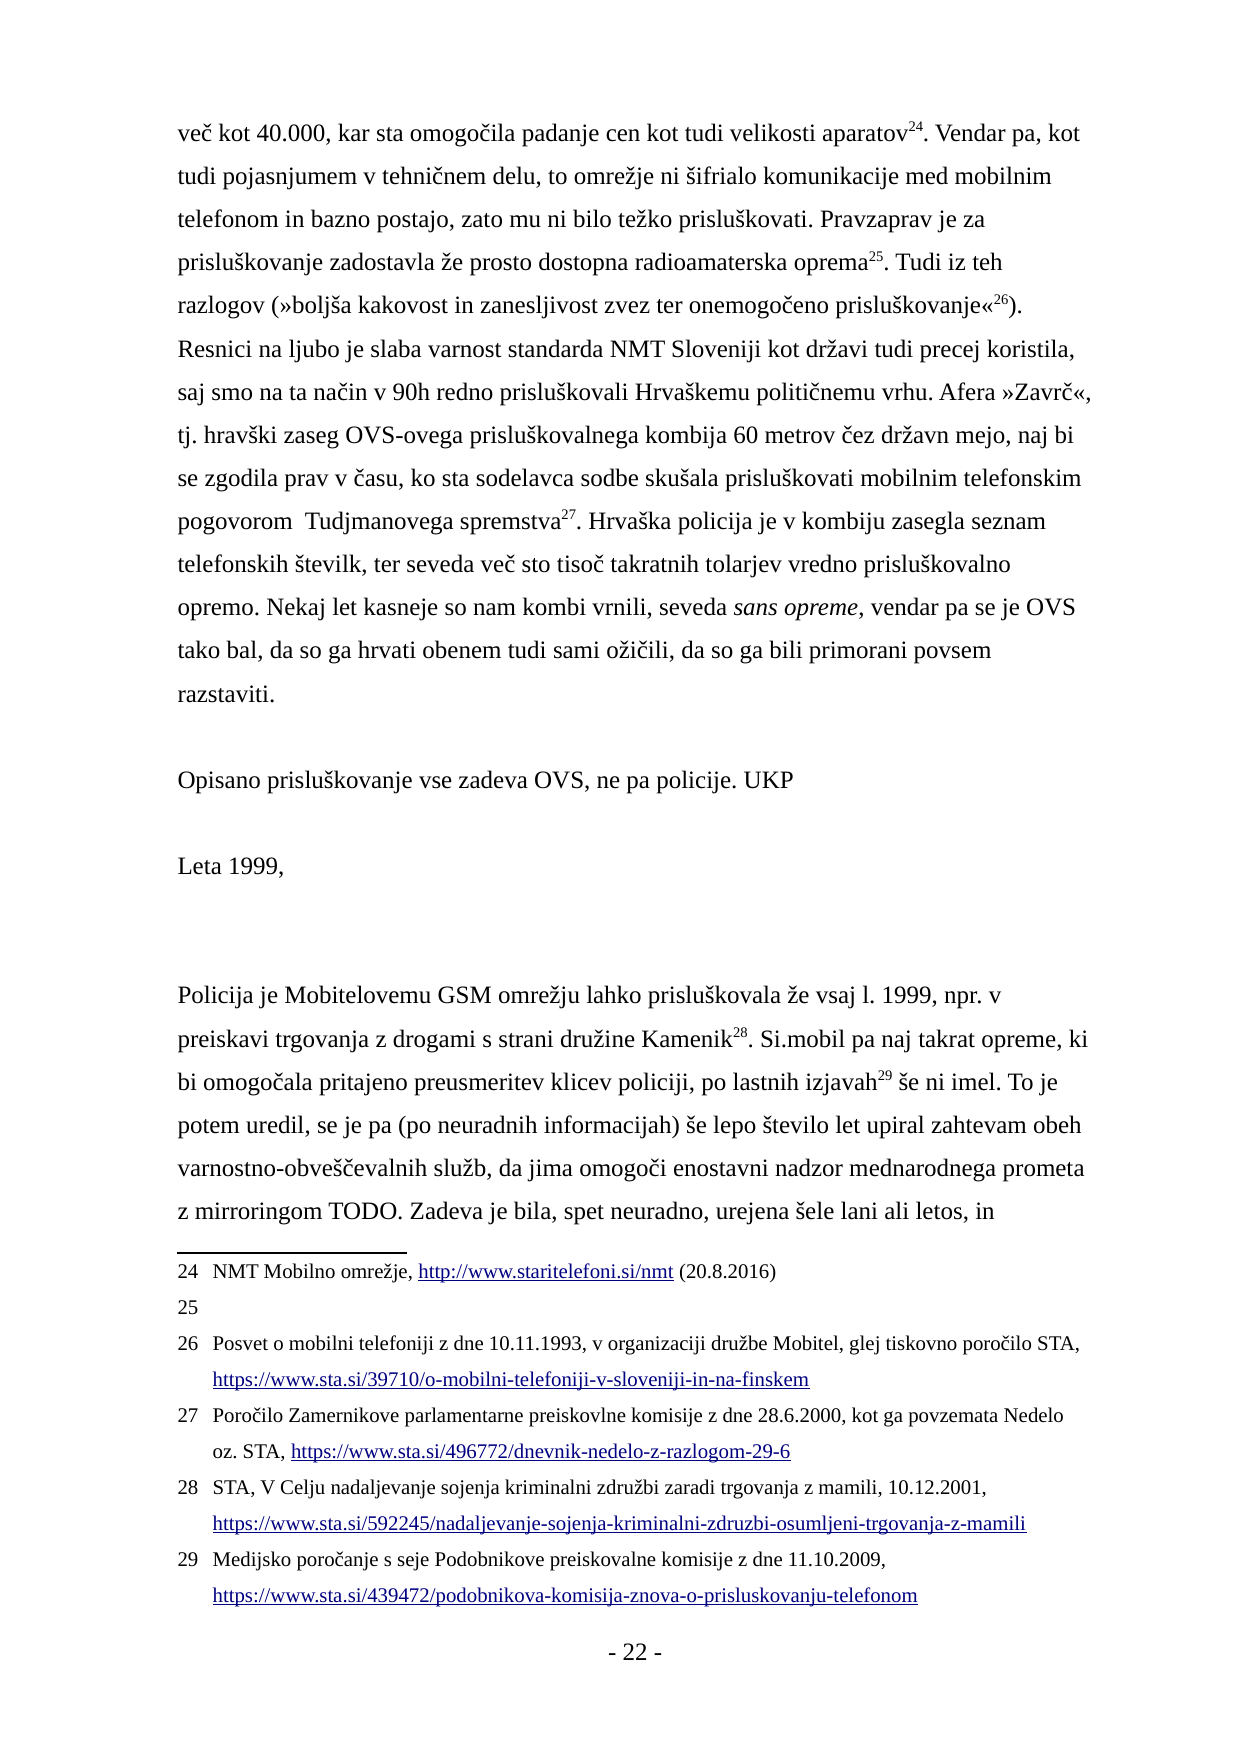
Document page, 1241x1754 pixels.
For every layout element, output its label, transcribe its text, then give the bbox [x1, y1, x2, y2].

text Leta 1999, [177, 851, 1093, 880]
text Policija je Mobitelovemu GSM omrežju lahko prisluškovala že vsaj l. 1999, npr. v preiskavi trgovanja z drogami s strani družine Kamenik. Si.mobil pa naj takrat opreme, ki bi omogočala pritajeno preusmeritev klicev policiji, po lastnih izjavah še ni imel. To je potem uredil, se je pa (po neuradnih informacijah) še lepo število let upiral zahtevam obeh varnostno-obveščevalnih služb, da jima omogoči enostavni nadzor mednarodnega prometa z mirroringom TODO. Zadeva je bila, spet neuradno, urejena šele lani ali letos, in [177, 981, 1093, 1225]
text Poročilo Zamernikove parlamentarne preiskovlne komisije z dne 28.6.2000, kot ga povzemata Nedelo oz. STA, https://www.sta.si/496772/dnevnik-nedelo-z-razlogom-29-6 [177, 1403, 1093, 1463]
text Medijsko poročanje s seje Podobnikove preiskovalne komisije z dne 11.10.2009, https://www.sta.si/439472/podobnikova-komisija-znova-o-prisluskovanju-telefonom [177, 1547, 1093, 1607]
text Posvet o mobilni telefoniji z dne 10.11.1993, v organizaciji družbe Mobitel, glej tiskovno poročilo STA, https://www.sta.si/39710/o-mobilni-telefoniji-v-sloveniji-in-na-finskem [177, 1331, 1093, 1391]
text NMT Mobilno omrežje, http://www.staritelefoni.si/nmt (20.8.2016) [177, 1259, 1093, 1283]
text več kot 40.000, kar sta omogočila padanje cen kot tudi velikosti aparatov. Vendar pa, kot tudi pojasnjumem v tehničnem delu, to omrežje ni šifrialo komunikacije med mobilnim telefonom in bazno postajo, zato mu ni bilo težko prisluškovati. Pravzaprav je za prisluškovanje zadostavla že prosto dostopna radioamaterska oprema. Tudi iz teh razlogov (»boljša kakovost in zanesljivost zvez ter onemogočeno prisluškovanje«). Resnici na ljubo je slaba varnost standarda NMT Sloveniji kot državi tudi precej koristila, saj smo na ta način v 90h redno prisluškovali Hrvaškemu političnemu vrhu. Afera »Zavrč«, tj. hravški zaseg OVS-ovega prisluškovalnega kombija 60 metrov čez državn mejo, naj bi se zgodila prav v času, ko sta sodelavca sodbe skušala prisluškovati mobilnim telefonskim pogovorom Tudjmanovega spremstva. Hrvaška policija je v kombiju zasegla seznam telefonskih številk, ter seveda več sto tisoč takratnih tolarjev vredno prisluškovalno opremo. Nekaj let kasneje so nam kombi vrnili, seveda sans opreme, vendar pa se je OVS tako bal, da so ga hrvati obenem tudi sami ožičili, da so ga bili primorani povsem razstaviti. [177, 118, 1093, 707]
text STA, V Celju nadaljevanje sojenja kriminalni združbi zaradi trgovanja z mamili, 10.12.2001, https://www.sta.si/592245/nadaljevanje-sojenja-kriminalni-zdruzbi-osumljeni-trgovanja-z-mamili [177, 1475, 1093, 1535]
text Opisano prisluškovanje vse zadeva OVS, ne pa policije. UKP [177, 765, 1093, 794]
